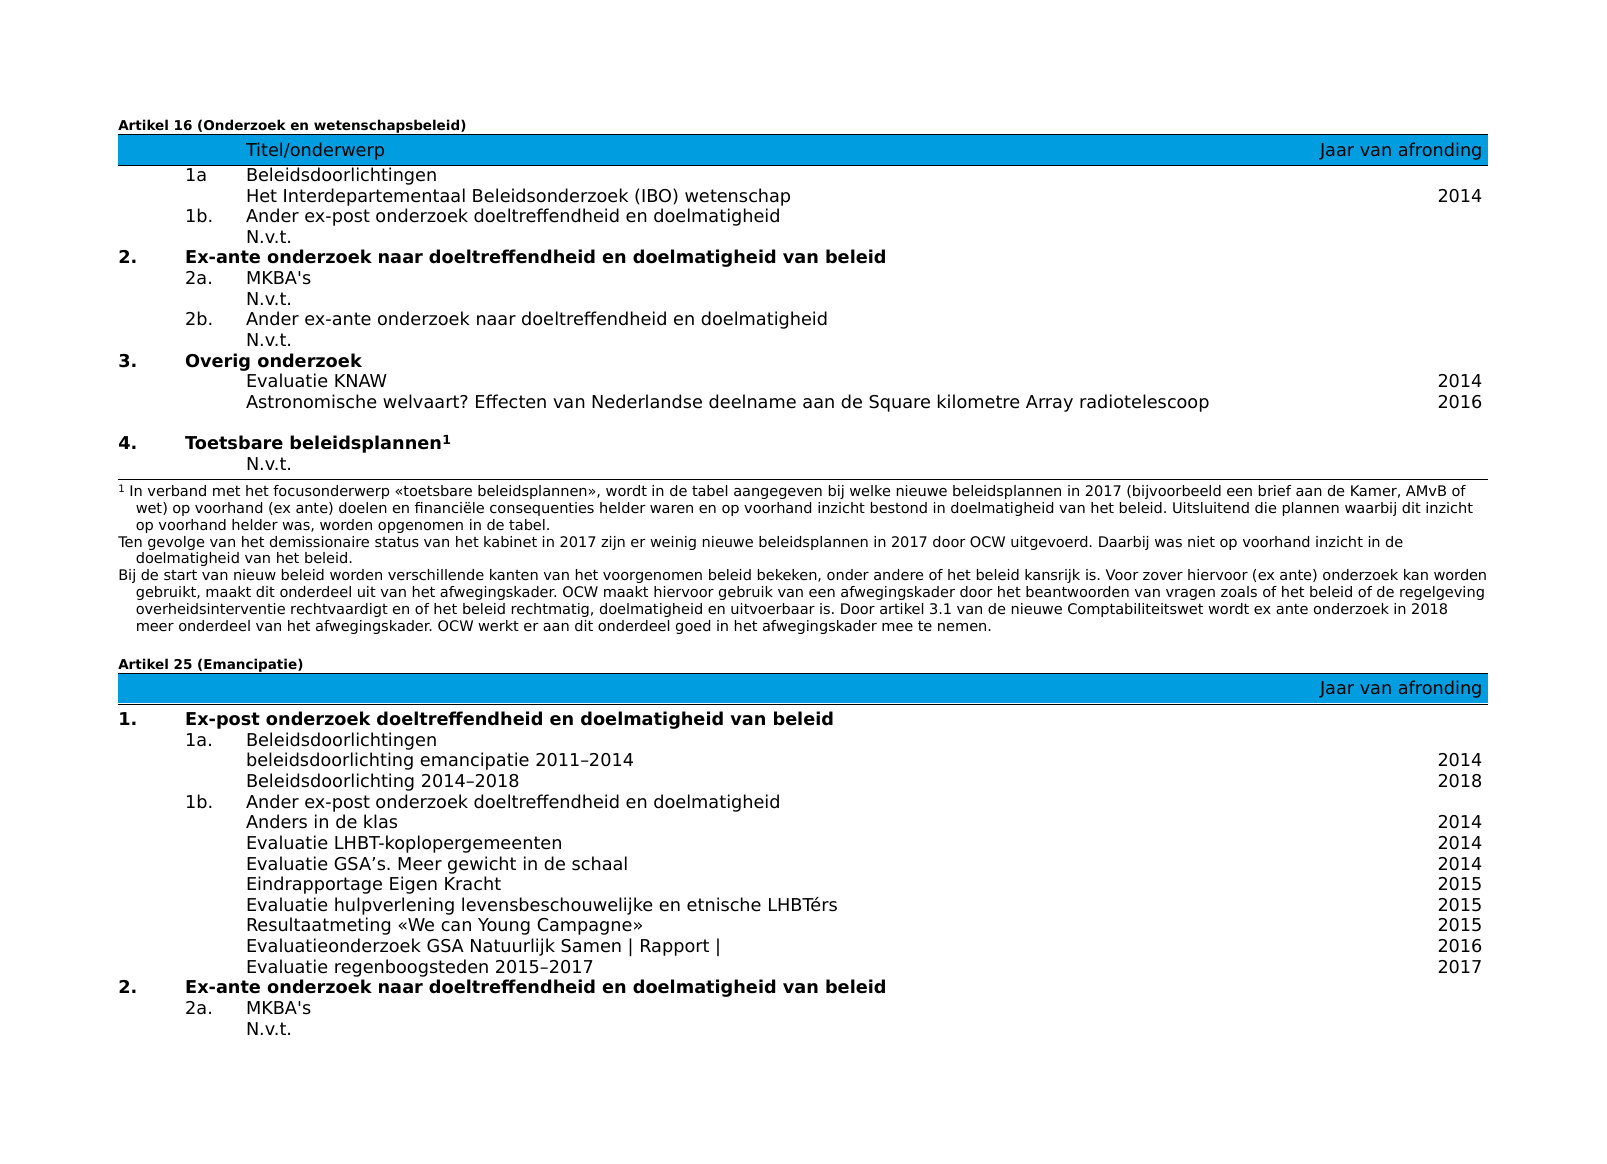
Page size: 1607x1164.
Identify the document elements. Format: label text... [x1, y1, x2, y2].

table_cell [1269, 351, 1488, 371]
table_cell 2. [118, 248, 179, 268]
table_cell [179, 392, 240, 412]
table_cell N.v.t. [240, 289, 1269, 309]
table_cell 1b. [179, 792, 240, 812]
table_cell [179, 330, 240, 351]
table_cell 4. [118, 433, 179, 454]
table_cell Ander ex-post onderzoek doeltreffendheid en doelmatigheid [240, 206, 1269, 227]
table_cell 2b. [179, 309, 240, 330]
table_cell [179, 895, 240, 915]
table_cell 1a. [179, 730, 240, 750]
table_cell [118, 854, 179, 874]
table_cell [240, 674, 1269, 703]
table_cell [179, 227, 240, 247]
table_cell 2a. [179, 998, 240, 1018]
table_cell [118, 206, 179, 227]
table_cell [1269, 330, 1488, 351]
table_cell 2014 [1269, 371, 1488, 392]
table_cell 2018 [1269, 771, 1488, 792]
table_cell [1269, 998, 1488, 1018]
table_cell Toetsbare beleidsplannen1 [179, 433, 1488, 454]
table_cell 2014 [1269, 750, 1488, 771]
table_cell 2. [118, 977, 179, 998]
table_cell [118, 730, 179, 750]
table_cell [118, 895, 179, 915]
table_cell [118, 1019, 179, 1039]
table_cell [179, 833, 240, 853]
table_cell N.v.t. [240, 454, 1269, 479]
table_cell N.v.t. [240, 330, 1269, 351]
table_cell [118, 750, 179, 771]
table_cell [118, 413, 179, 433]
table_cell 2015 [1269, 874, 1488, 895]
table_cell 3. [118, 351, 179, 371]
table_cell MKBA's [240, 998, 1269, 1018]
table_cell Beleidsdoorlichtingen [240, 166, 1269, 186]
table_cell [118, 371, 179, 392]
table_cell [118, 833, 179, 853]
table_cell 2015 [1269, 915, 1488, 936]
table_cell beleidsdoorlichting emancipatie 2011–2014 [240, 750, 1269, 771]
table_cell Evaluatie regenboogsteden 2015–2017 [240, 957, 1269, 977]
table_cell [1269, 1019, 1488, 1039]
table_cell [118, 186, 179, 206]
table_cell [118, 998, 179, 1018]
table_cell Beleidsdoorlichting 2014–2018 [240, 771, 1269, 792]
table_cell [1269, 705, 1488, 730]
table_cell [1269, 248, 1488, 268]
table_cell [179, 454, 240, 479]
table_cell [1269, 454, 1488, 479]
table_cell [179, 289, 240, 309]
table_cell [118, 330, 179, 351]
table_cell [118, 874, 179, 895]
table_cell N.v.t. [240, 1019, 1269, 1039]
table_cell [1269, 413, 1488, 433]
table_cell Anders in de klas [240, 812, 1269, 833]
table_cell [118, 771, 179, 792]
table_cell [118, 936, 179, 957]
table_cell [118, 289, 179, 309]
table_cell [1269, 309, 1488, 330]
table_cell 2014 [1269, 833, 1488, 853]
table_cell Evaluatie GSA’s. Meer gewicht in de schaal [240, 854, 1269, 874]
table_cell [179, 371, 240, 392]
table_cell Ex-ante onderzoek naar doeltreffendheid en doelmatigheid van beleid [179, 248, 1269, 268]
table_cell Overig onderzoek [179, 351, 1269, 371]
table_cell Titel/onderwerp [240, 135, 1269, 165]
table_cell 2014 [1269, 186, 1488, 206]
table_cell 2016 [1269, 392, 1488, 412]
table_header Artikel 16 (Onderzoek en wetenschapsbeleid) [118, 118, 1488, 134]
table_cell Jaar van afronding [1269, 674, 1488, 703]
table_cell Evaluatieonderzoek GSA Natuurlijk Samen | Rapport | [240, 936, 1269, 957]
table_cell 2014 [1269, 854, 1488, 874]
table_cell [1269, 206, 1488, 227]
table_cell [179, 1019, 240, 1039]
table_cell [240, 413, 1269, 433]
table_cell [179, 674, 240, 703]
table_cell [179, 936, 240, 957]
table_cell Ex-ante onderzoek naar doeltreffendheid en doelmatigheid van beleid [179, 977, 1269, 998]
table_cell 1 In verband met het focusonderwerp «toetsbare beleidsplannen», wordt in de tabel aangegeven bij welke nieuwe beleidsplannen in 2017 (bijvoorbeeld een brief aan de Kamer, AMvB of wet) op voorhand (ex ante) doelen en financiële consequenties helder waren en op voorhand inzicht bestond in doelmatigheid van het beleid. Uitsluitend die plannen waarbij dit inzicht op voorhand helder was, worden opgenomen in de tabel. Ten gevolge van het demissionaire status van het kabinet in 2017 zijn er weinig nieuwe beleidsplannen in 2017 door OCW uitgevoerd. Daarbij was niet op voorhand inzicht in de doelmatigheid van het beleid. Bij de start van nieuw beleid worden verschillende kanten van het voorgenomen beleid bekeken, onder andere of het beleid kansrijk is. Voor zover hiervoor (ex ante) onderzoek kan worden gebruikt, maakt dit onderdeel uit van het afwegingskader. OCW maakt hiervoor gebruik van een afwegingskader door het beantwoorden van vragen zoals of het beleid of de regelgeving overheidsinterventie rechtvaardigt en of het beleid rechtmatig, doelmatigheid en uitvoerbaar is. Door artikel 3.1 van de nieuwe Comptabiliteitswet wordt ex ante onderzoek in 2018 meer onderdeel van het afwegingskader. OCW werkt er aan dit onderdeel goed in het afwegingskader mee te nemen. [118, 480, 1488, 635]
table_cell N.v.t. [240, 227, 1269, 247]
table_cell Ander ex-ante onderzoek naar doeltreffendheid en doelmatigheid [240, 309, 1269, 330]
table_cell Ex-post onderzoek doeltreffendheid en doelmatigheid van beleid [179, 705, 1269, 730]
table_cell 1a [179, 166, 240, 186]
table_cell [118, 792, 179, 812]
table_cell [118, 915, 179, 936]
table_cell [179, 854, 240, 874]
table_cell 1. [118, 705, 179, 730]
table_cell Jaar van afronding [1269, 135, 1488, 165]
table_cell [1269, 977, 1488, 998]
table_cell [1269, 730, 1488, 750]
table_cell [1269, 268, 1488, 289]
table_cell 2015 [1269, 895, 1488, 915]
table_cell [179, 771, 240, 792]
table_cell [118, 454, 179, 479]
table_cell [179, 957, 240, 977]
table_cell [179, 413, 240, 433]
table_cell [118, 812, 179, 833]
table_cell Evaluatie KNAW [240, 371, 1269, 392]
table_cell [118, 957, 179, 977]
table_cell Eindrapportage Eigen Kracht [240, 874, 1269, 895]
table_cell Astronomische welvaart? Effecten van Nederlandse deelname aan de Square kilometre Array radiotelescoop [240, 392, 1269, 412]
table_cell Ander ex-post onderzoek doeltreffendheid en doelmatigheid [240, 792, 1269, 812]
table_cell [179, 135, 240, 165]
table_cell Evaluatie LHBT-koplopergemeenten [240, 833, 1269, 853]
table_cell [118, 309, 179, 330]
table_cell 2a. [179, 268, 240, 289]
table_cell Beleidsdoorlichtingen [240, 730, 1269, 750]
table_cell 2014 [1269, 812, 1488, 833]
table_cell [1269, 166, 1488, 186]
table_cell [1269, 792, 1488, 812]
table_cell [1269, 227, 1488, 247]
table_cell [1269, 289, 1488, 309]
table_cell 1b. [179, 206, 240, 227]
table_cell 2017 [1269, 957, 1488, 977]
table_cell [118, 392, 179, 412]
table_cell [179, 812, 240, 833]
table_cell [179, 186, 240, 206]
table_cell Evaluatie hulpverlening levensbeschouwelijke en etnische LHBTérs [240, 895, 1269, 915]
table_cell 2016 [1269, 936, 1488, 957]
table_cell MKBA's [240, 268, 1269, 289]
table_cell Resultaatmeting «We can Young Campagne» [240, 915, 1269, 936]
table_cell [118, 674, 179, 703]
table_cell [118, 135, 179, 165]
table_cell [118, 227, 179, 247]
table_cell [118, 166, 179, 186]
table_cell [179, 874, 240, 895]
table_cell Het Interdepartementaal Beleidsonderzoek (IBO) wetenschap [240, 186, 1269, 206]
table_header Artikel 25 (Emancipatie) [118, 657, 1488, 672]
table_cell [179, 750, 240, 771]
table_cell [179, 915, 240, 936]
table_cell [118, 268, 179, 289]
